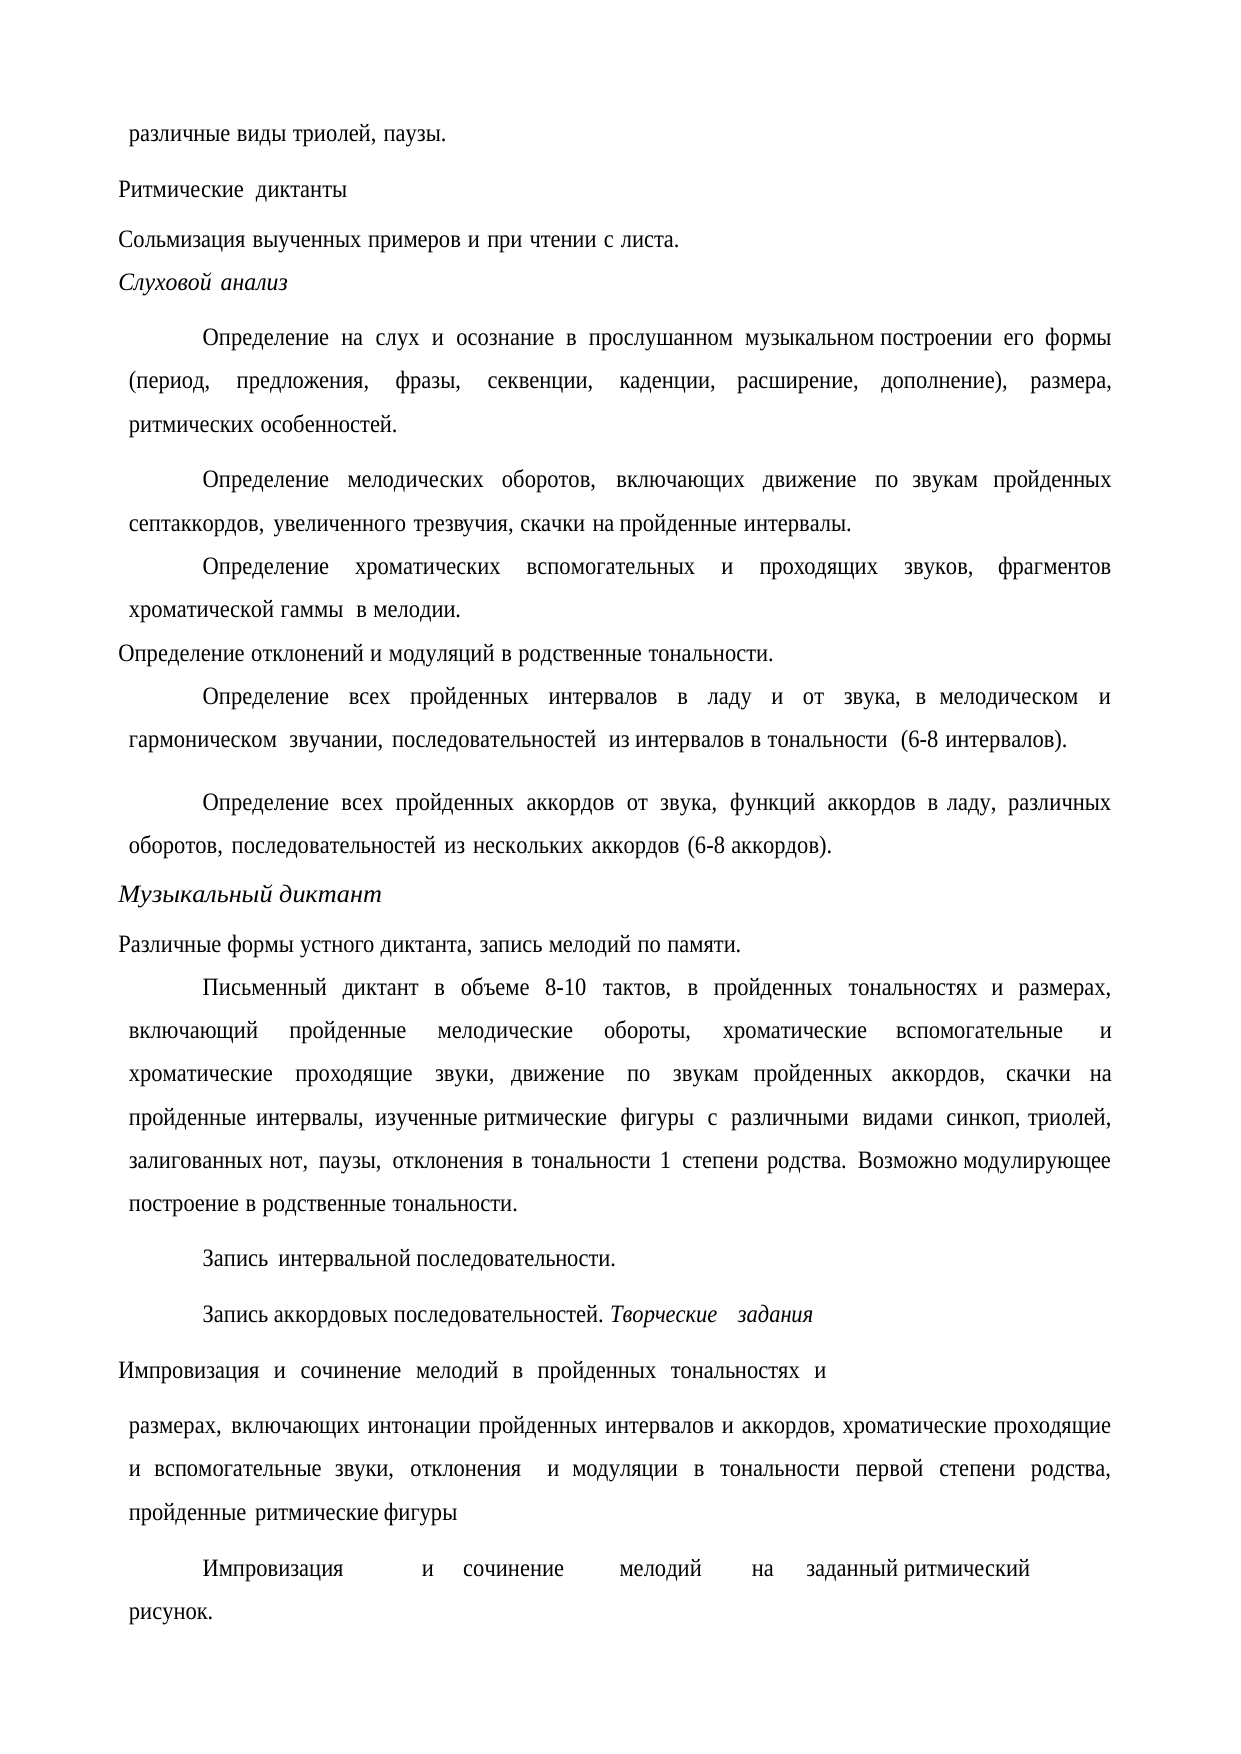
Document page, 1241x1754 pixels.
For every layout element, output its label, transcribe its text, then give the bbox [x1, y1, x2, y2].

text Письменный диктант в объеме 8-10 тактов, в пройденных тональностях и размерах, включающий пройденные мелодические обороты, хроматические вспомогательные и хроматические проходящие звуки, движение по звукам пройденных аккордов, скачки на пройденные интервалы, изученные ритмические фигуры с различными видами синкоп, триолей, залигованных нот, паузы, отклонения в тональности 1 степени родства. Возможно модулирующее построение в родственные тональности. [129, 972, 1112, 1217]
text Ритмические диктанты [118, 174, 1122, 203]
text Музыкальный диктант [118, 879, 1122, 908]
text различные виды триолей, паузы. [129, 118, 1112, 147]
text Запись интервальной последовательности. [202, 1243, 827, 1272]
text Импровизация и сочинение мелодий на заданный ритмический рисунок. [129, 1553, 1111, 1624]
text Определение всех пройденных аккордов от звука, функций аккордов в ладу, различных оборотов, последовательностей из нескольких аккордов (6-8 аккордов). [129, 787, 1112, 858]
text Определение всех пройденных интервалов в ладу и от звука, в мелодическом и гармоническом звучании, последовательностей из интервалов в тональности (6-8 интервалов). [129, 681, 1111, 753]
text Сольмизация выученных примеров и при чтении с листа. [118, 224, 1122, 252]
text Определение мелодических оборотов, включающих движение по звукам пройденных септаккордов, увеличенного трезвучия, скачки на пройденные интервалы. [129, 464, 1111, 536]
text Определение отклонений и модуляций в родственные тональности. [118, 638, 1122, 667]
text Импровизация и сочинение мелодий в пройденных тональностях и [118, 1355, 1122, 1383]
text Запись аккордовых последовательностей. Творческие задания [202, 1299, 827, 1328]
text Слуховой анализ [118, 267, 1122, 296]
text Определение на слух и осознание в прослушанном музыкальном построении его формы (период, предложения, фразы, секвенции, каденции, расширение, дополнение), размера, ритмических особенностей. [129, 322, 1112, 437]
text Определение хроматических вспомогательных и проходящих звуков, фрагментов хроматической гаммы в мелодии. [129, 551, 1111, 623]
text Различные формы устного диктанта, запись мелодий по памяти. [118, 929, 1122, 958]
text размерах, включающих интонации пройденных интервалов и аккордов, хроматические проходящие и вспомогательные звуки, отклонения и модуляции в тональности первой степени родства, пройденные ритмические фигуры [129, 1410, 1112, 1525]
